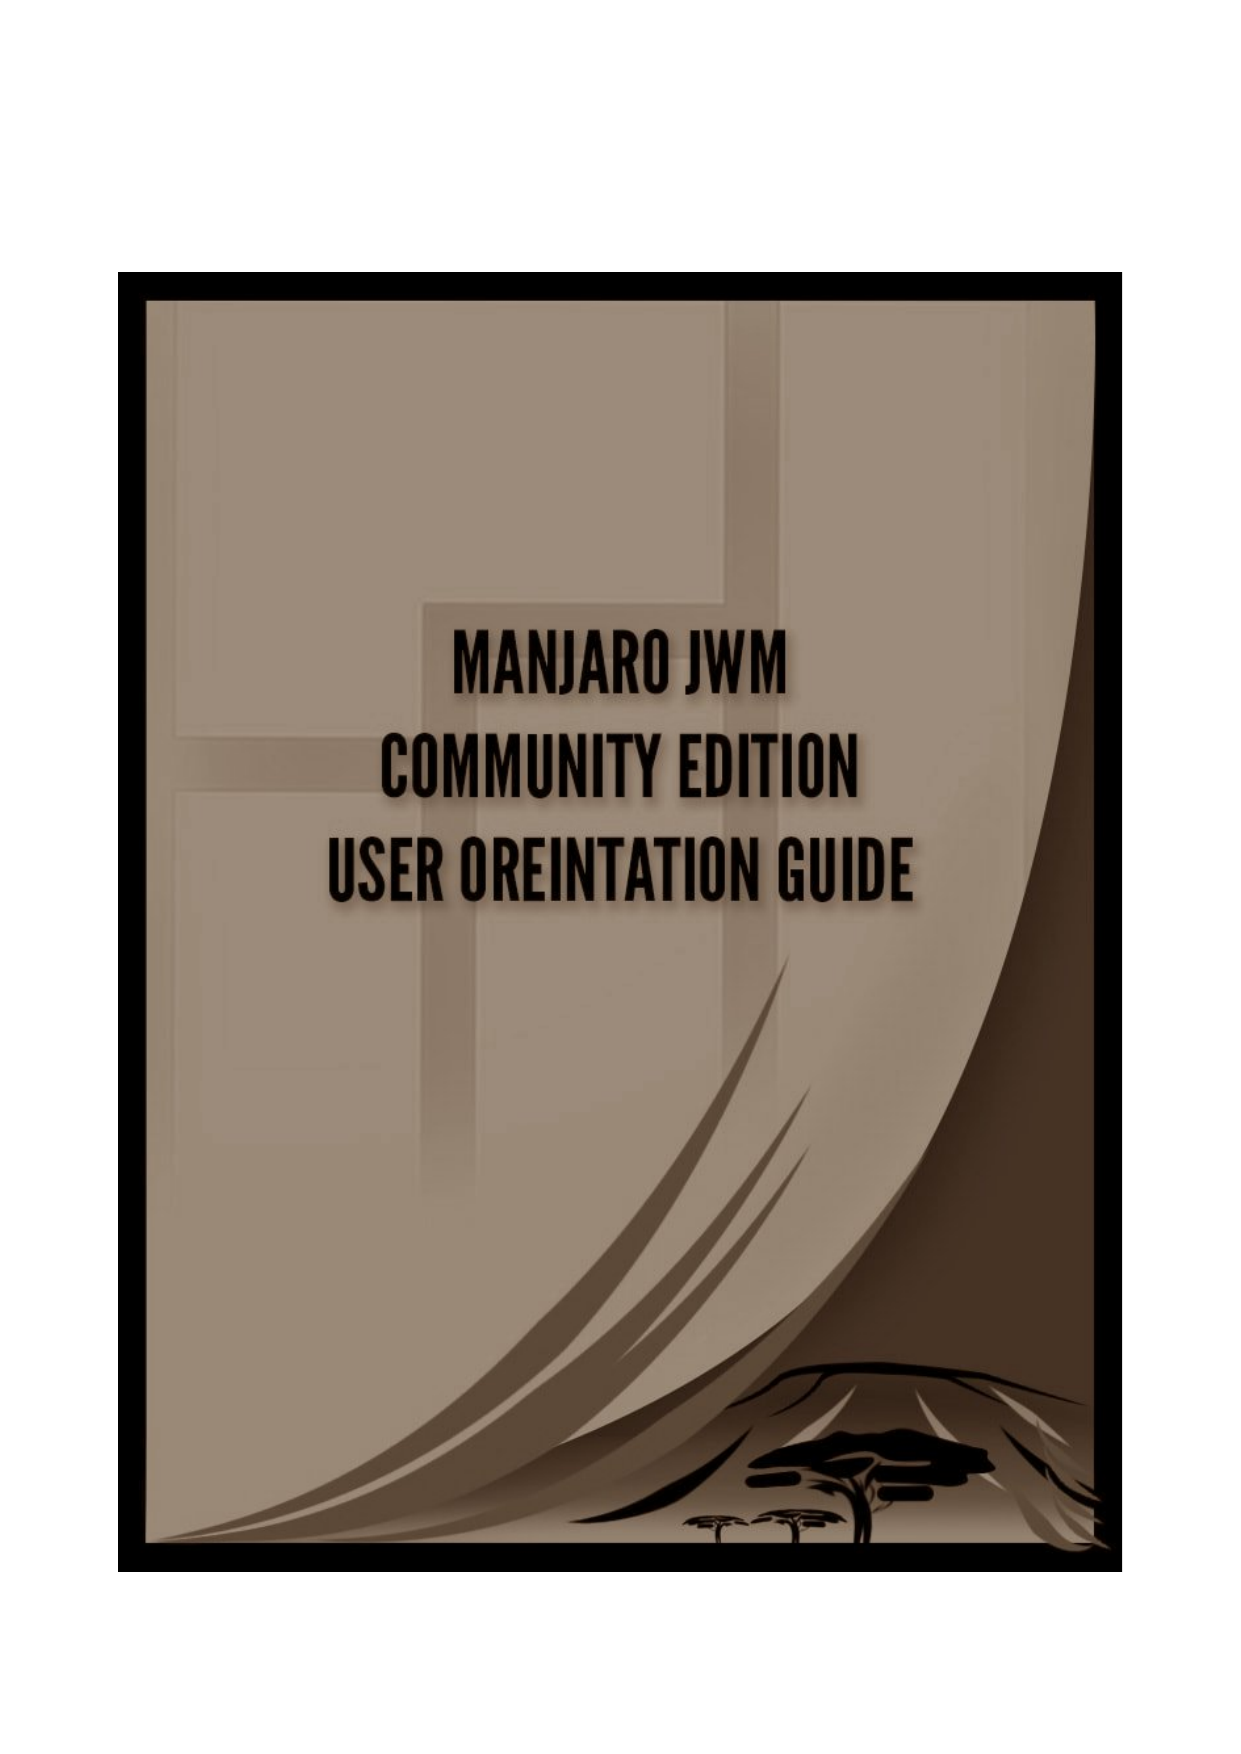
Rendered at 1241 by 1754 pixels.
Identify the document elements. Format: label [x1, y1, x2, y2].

picture [118, 272, 1123, 1572]
